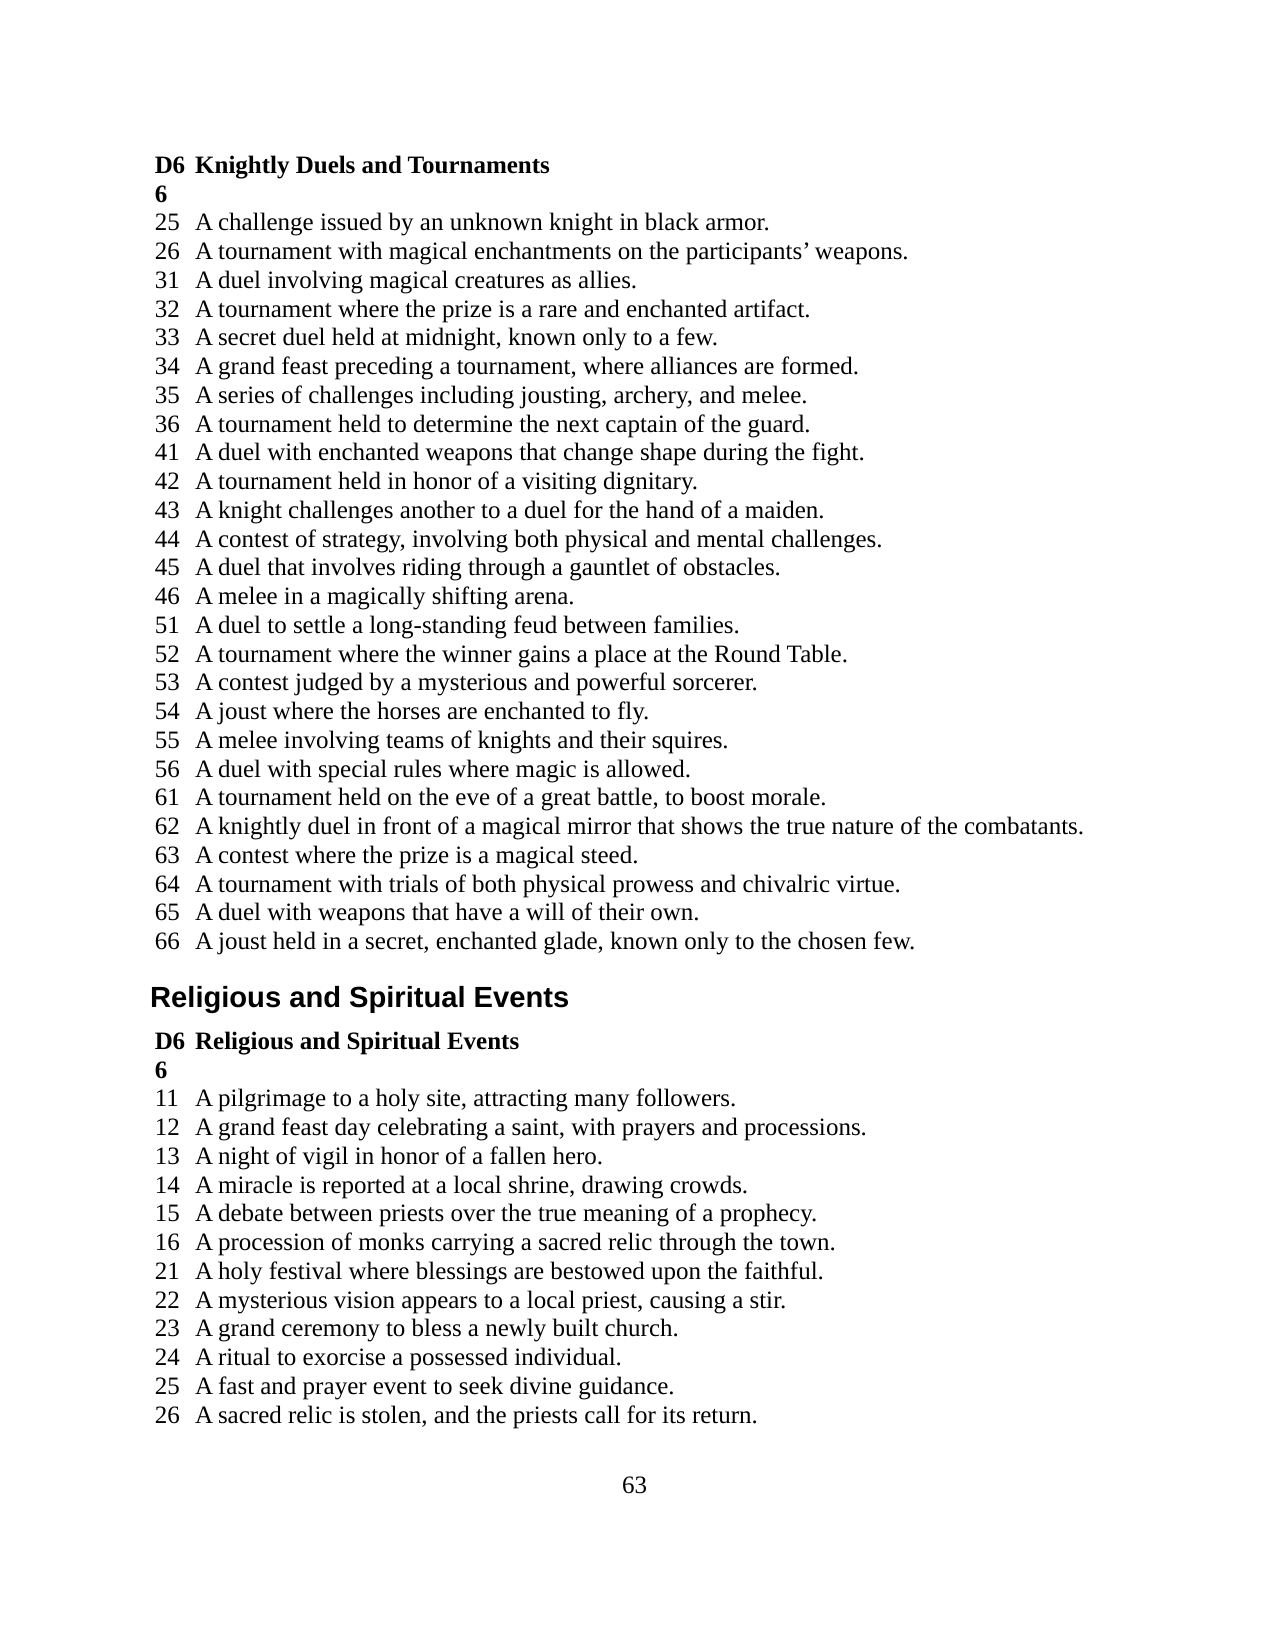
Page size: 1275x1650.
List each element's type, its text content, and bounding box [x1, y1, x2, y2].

table_cell A duel to settle a long-standing feud between families. [191, 610, 1125, 639]
table_cell 53 [150, 668, 191, 696]
table_cell A joust where the horses are enchanted to fly. [191, 696, 1125, 725]
table_cell A ritual to exorcise a possessed individual. [191, 1342, 1125, 1371]
table_cell 25 [150, 208, 191, 236]
table_cell A debate between priests over the true meaning of a prophecy. [191, 1199, 1125, 1227]
table_cell A duel with enchanted weapons that change shape during the fight. [191, 438, 1125, 466]
table_cell A melee involving teams of knights and their squires. [191, 725, 1125, 754]
table_cell A night of vigil in honor of a fallen hero. [191, 1141, 1125, 1170]
table_cell 26 [150, 236, 191, 265]
table_cell 13 [150, 1141, 191, 1170]
table_cell A tournament with trials of both physical prowess and chivalric virtue. [191, 869, 1125, 897]
table_cell 43 [150, 495, 191, 524]
table_cell 62 [150, 811, 191, 840]
table_cell 12 [150, 1112, 191, 1141]
table_cell 16 [150, 1227, 191, 1256]
table_cell A contest where the prize is a magical steed. [191, 840, 1125, 869]
table_cell 11 [150, 1084, 191, 1112]
table_cell A series of challenges including jousting, archery, and melee. [191, 380, 1125, 409]
table_cell A duel that involves riding through a gauntlet of obstacles. [191, 553, 1125, 581]
table_cell A mysterious vision appears to a local priest, causing a stir. [191, 1285, 1125, 1313]
table_cell A tournament held to determine the next captain of the guard. [191, 409, 1125, 437]
table_cell 36 [150, 409, 191, 437]
subtitle Religious and Spiritual Events [150, 980, 1125, 1013]
table_cell 25 [150, 1371, 191, 1400]
table_cell A knight challenges another to a duel for the hand of a maiden. [191, 495, 1125, 524]
table_cell 45 [150, 553, 191, 581]
table_cell A tournament with magical enchantments on the participants’ weapons. [191, 236, 1125, 265]
table_cell 24 [150, 1342, 191, 1371]
table_cell 41 [150, 438, 191, 466]
table_cell A joust held in a secret, enchanted glade, known only to the chosen few. [191, 926, 1125, 955]
table_cell A knightly duel in front of a magical mirror that shows the true nature of the combatants. [191, 811, 1125, 840]
table_cell 33 [150, 323, 191, 351]
table_cell 63 [150, 840, 191, 869]
table_cell 61 [150, 783, 191, 811]
table_cell A melee in a magically shifting arena. [191, 581, 1125, 610]
table_cell A secret duel held at midnight, known only to a few. [191, 323, 1125, 351]
table_cell 42 [150, 466, 191, 495]
table_header D66 [150, 150, 191, 207]
table_cell A miracle is reported at a local shrine, drawing crowds. [191, 1170, 1125, 1198]
table_cell 51 [150, 610, 191, 639]
table_cell A fast and prayer event to seek divine guidance. [191, 1371, 1125, 1400]
table_cell A duel with weapons that have a will of their own. [191, 898, 1125, 926]
table_cell A contest of strategy, involving both physical and mental challenges. [191, 524, 1125, 552]
table_cell A grand ceremony to bless a newly built church. [191, 1314, 1125, 1342]
table_cell 52 [150, 639, 191, 667]
table_cell 56 [150, 754, 191, 782]
table_cell 32 [150, 294, 191, 322]
table_cell 35 [150, 380, 191, 409]
table_cell A grand feast day celebrating a saint, with prayers and processions. [191, 1112, 1125, 1141]
table_cell A challenge issued by an unknown knight in black armor. [191, 208, 1125, 236]
table_cell A tournament where the winner gains a place at the Round Table. [191, 639, 1125, 667]
table_cell 31 [150, 265, 191, 294]
table_cell 14 [150, 1170, 191, 1198]
table_cell A tournament held in honor of a visiting dignitary. [191, 466, 1125, 495]
table_cell A sacred relic is stolen, and the priests call for its return. [191, 1400, 1125, 1428]
table_cell A contest judged by a mysterious and powerful sorcerer. [191, 668, 1125, 696]
table_cell 23 [150, 1314, 191, 1342]
table_cell A duel involving magical creatures as allies. [191, 265, 1125, 294]
table_cell A holy festival where blessings are bestowed upon the faithful. [191, 1256, 1125, 1285]
table_cell 64 [150, 869, 191, 897]
table_cell A procession of monks carrying a sacred relic through the town. [191, 1227, 1125, 1256]
table_cell 65 [150, 898, 191, 926]
table_cell A tournament where the prize is a rare and enchanted artifact. [191, 294, 1125, 322]
table_header D66 [150, 1026, 191, 1083]
table_header Religious and Spiritual Events [191, 1026, 1125, 1083]
table_cell 55 [150, 725, 191, 754]
table_cell A duel with special rules where magic is allowed. [191, 754, 1125, 782]
table_cell 15 [150, 1199, 191, 1227]
table_cell 66 [150, 926, 191, 955]
table_cell 22 [150, 1285, 191, 1313]
table_cell 46 [150, 581, 191, 610]
table_cell 54 [150, 696, 191, 725]
table_cell 34 [150, 351, 191, 380]
table_cell A pilgrimage to a holy site, attracting many followers. [191, 1084, 1125, 1112]
table_header Knightly Duels and Tournaments [191, 150, 1125, 207]
table_cell 21 [150, 1256, 191, 1285]
table_cell A tournament held on the eve of a great battle, to boost morale. [191, 783, 1125, 811]
table_cell A grand feast preceding a tournament, where alliances are formed. [191, 351, 1125, 380]
table_cell 44 [150, 524, 191, 552]
table_cell 26 [150, 1400, 191, 1428]
